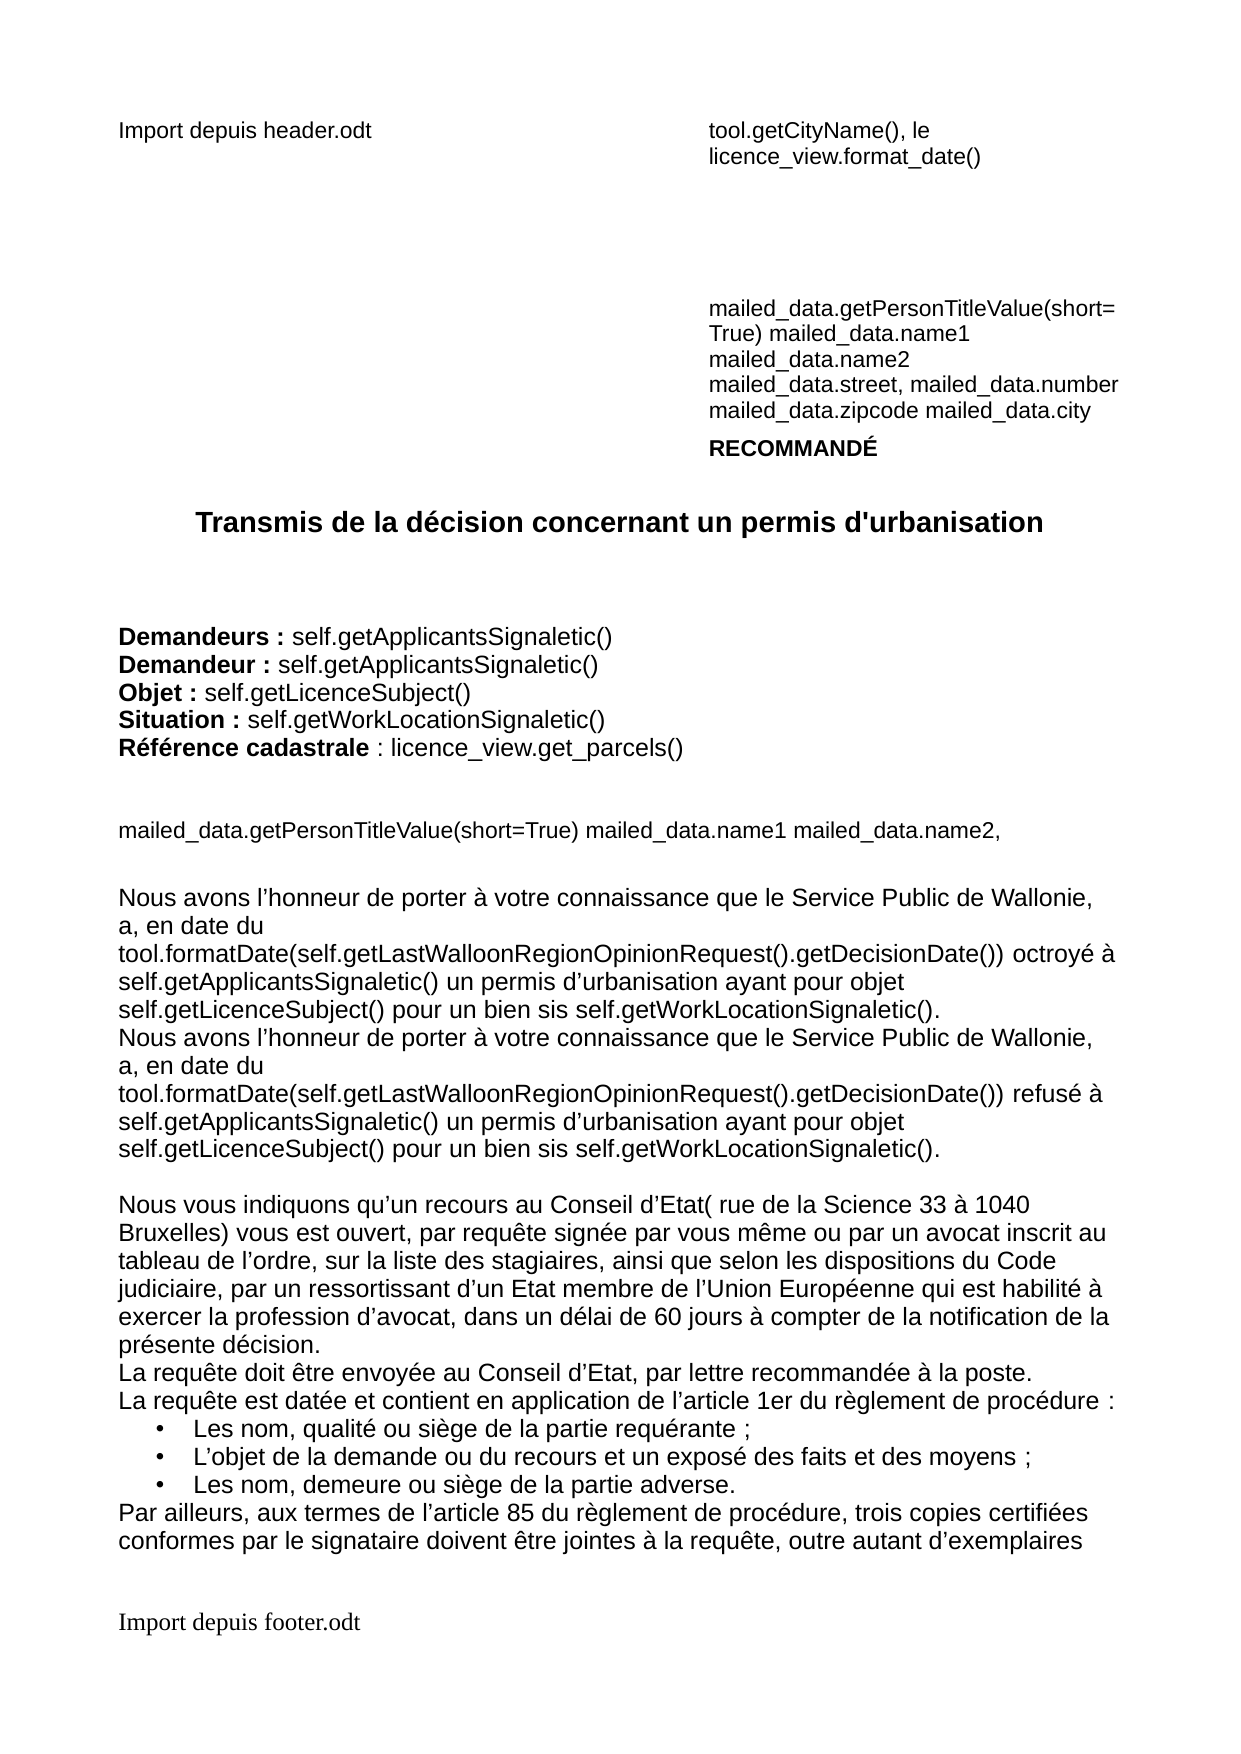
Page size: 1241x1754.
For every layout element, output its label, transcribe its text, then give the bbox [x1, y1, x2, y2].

text Nous avons l’honneur de porter à votre connaissance que le Service Public de Wallonie, a, en date du tool.formatDate(self.getLastWalloonRegionOpinionRequest().getDecisionDate()) refusé à self.getApplicantsSignaletic() un permis d’urbanisation ayant pour objet self.getLicenceSubject() pour un bien sis self.getWorkLocationSignaletic(). [118, 1024, 1122, 1163]
text La requête doit être envoyée au Conseil d’Etat, par lettre recommandée à la poste. [118, 1359, 1122, 1387]
text Objet : self.getLicenceSubject() [118, 678, 1122, 706]
text Par ailleurs, aux termes de l’article 85 du règlement de procédure, trois copies certifiées conformes par le signataire doivent être jointes à la requête, outre autant d’exemplaires [118, 1498, 1122, 1554]
table_header Import depuis header.odt [118, 118, 708, 474]
text Référence cadastrale : licence_view.get_parcels() [118, 734, 1122, 762]
text Demandeur : self.getApplicantsSignaletic() [118, 651, 1122, 678]
text mailed_data.getPersonTitleValue(short=True) mailed_data.name1 mailed_data.name2, [118, 818, 1122, 844]
text Situation : self.getWorkLocationSignaletic() [118, 706, 1122, 734]
text Demandeurs : self.getApplicantsSignaletic() [118, 623, 1122, 651]
list Les nom, qualité ou siège de la partie requérante ; [156, 1414, 1122, 1442]
list Les nom, demeure ou siège de la partie adverse. [156, 1471, 1122, 1498]
text Nous vous indiquons qu’un recours au Conseil d’Etat( rue de la Science 33 à 1040 Bruxelles) vous est ouvert, par requête signée par vous même ou par un avocat inscrit au tableau de l’ordre, sur la liste des stagiaires, ainsi que selon les dispositions du Code judiciaire, par un ressortissant d’un Etat membre de l’Union Européenne qui est habilité à exercer la profession d’avocat, dans un délai de 60 jours à compter de la notification de la présente décision. [118, 1191, 1122, 1359]
list L’objet de la demande ou du recours et un exposé des faits et des moyens ; [156, 1442, 1122, 1471]
text La requête est datée et contient en application de l’article 1er du règlement de procédure : [118, 1387, 1122, 1414]
title Transmis de la décision concernant un permis d'urbanisation [118, 506, 1122, 539]
table_header tool.getCityName(), le licence_view.format_date() mailed_data.getPersonTitleValue(short=True) mailed_data.name1 mailed_data.name2 mailed_data.street, mailed_data.number mailed_data.zipcode mailed_data.city RECOMMANDÉ [709, 118, 1128, 474]
text Nous avons l’honneur de porter à votre connaissance que le Service Public de Wallonie, a, en date du tool.formatDate(self.getLastWalloonRegionOpinionRequest().getDecisionDate()) octroyé à self.getApplicantsSignaletic() un permis d’urbanisation ayant pour objet self.getLicenceSubject() pour un bien sis self.getWorkLocationSignaletic(). [118, 884, 1122, 1024]
